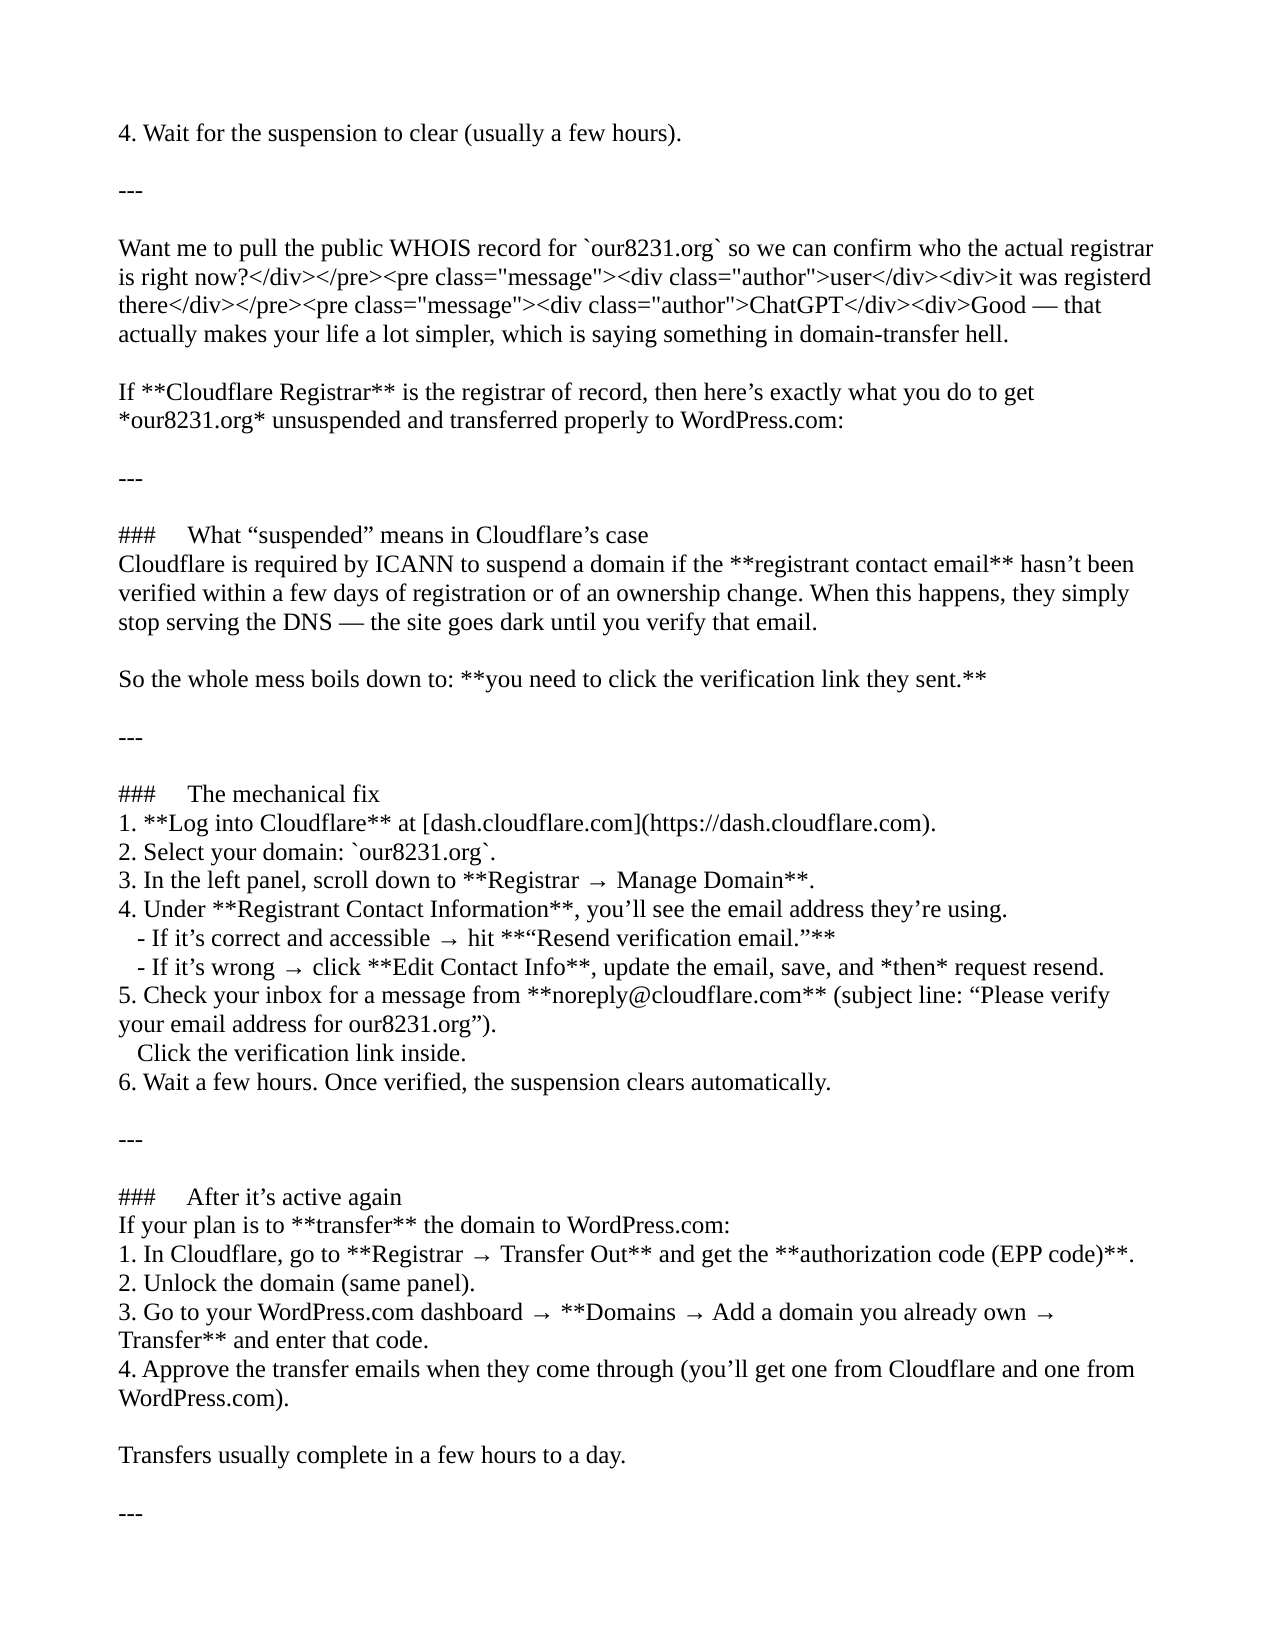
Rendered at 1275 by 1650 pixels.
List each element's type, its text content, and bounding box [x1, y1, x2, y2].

text If your plan is to **transfer** the domain to WordPress.com: [118, 1211, 1157, 1239]
text 1. **Log into Cloudflare** at [dash.cloudflare.com](https://dash.cloudflare.com). [118, 808, 1157, 837]
text 4. Under **Registrant Contact Information**, you’ll see the email address they’re using. [118, 894, 1157, 923]
text Click the verification link inside. [118, 1038, 1157, 1067]
text --- [118, 463, 1157, 492]
text ### 🚨 What “suspended” means in Cloudflare’s case [118, 521, 1157, 549]
text --- [118, 1498, 1157, 1527]
text 2. Unlock the domain (same panel). [118, 1268, 1157, 1297]
text Cloudflare is required by ICANN to suspend a domain if the **registrant contact email** hasn’t been verified within a few days of registration or of an ownership change. When this happens, they simply stop serving the DNS — the site goes dark until you verify that email. [118, 549, 1157, 636]
text --- [118, 176, 1157, 204]
text - If it’s correct and accessible → hit **“Resend verification email.”** [118, 923, 1157, 952]
text Want me to pull the public WHOIS record for `our8231.org` so we can confirm who the actual registrar is right now?</div></pre><pre class="message"><div class="author">user</div><div>it was registerd there</div></pre><pre class="message"><div class="author">ChatGPT</div><div>Good — that actually makes your life a lot simpler, which is saying something in domain-transfer hell. [118, 233, 1157, 348]
text So the whole mess boils down to: **you need to click the verification link they sent.** [118, 664, 1157, 693]
text 4. Wait for the suspension to clear (usually a few hours). [118, 118, 1157, 147]
text 2. Select your domain: `our8231.org`. [118, 837, 1157, 866]
text --- [118, 722, 1157, 751]
text 3. Go to your WordPress.com dashboard → **Domains → Add a domain you already own → Transfer** and enter that code. [118, 1297, 1157, 1354]
text 4. Approve the transfer emails when they come through (you’ll get one from Cloudflare and one from WordPress.com). [118, 1354, 1157, 1412]
text 1. In Cloudflare, go to **Registrar → Transfer Out** and get the **authorization code (EPP code)**. [118, 1239, 1157, 1268]
text - If it’s wrong → click **Edit Contact Info**, update the email, save, and *then* request resend. [118, 952, 1157, 981]
text --- [118, 1124, 1157, 1153]
text ### 🔄 After it’s active again [118, 1182, 1157, 1211]
text If **Cloudflare Registrar** is the registrar of record, then here’s exactly what you do to get *our8231.org* unsuspended and transferred properly to WordPress.com: [118, 377, 1157, 434]
text 5. Check your inbox for a message from **noreply@cloudflare.com** (subject line: “Please verify your email address for our8231.org”). [118, 981, 1157, 1038]
text Transfers usually complete in a few hours to a day. [118, 1441, 1157, 1469]
text 3. In the left panel, scroll down to **Registrar → Manage Domain**. [118, 866, 1157, 894]
text 6. Wait a few hours. Once verified, the suspension clears automatically. [118, 1067, 1157, 1096]
text ### 🧭 The mechanical fix [118, 779, 1157, 808]
